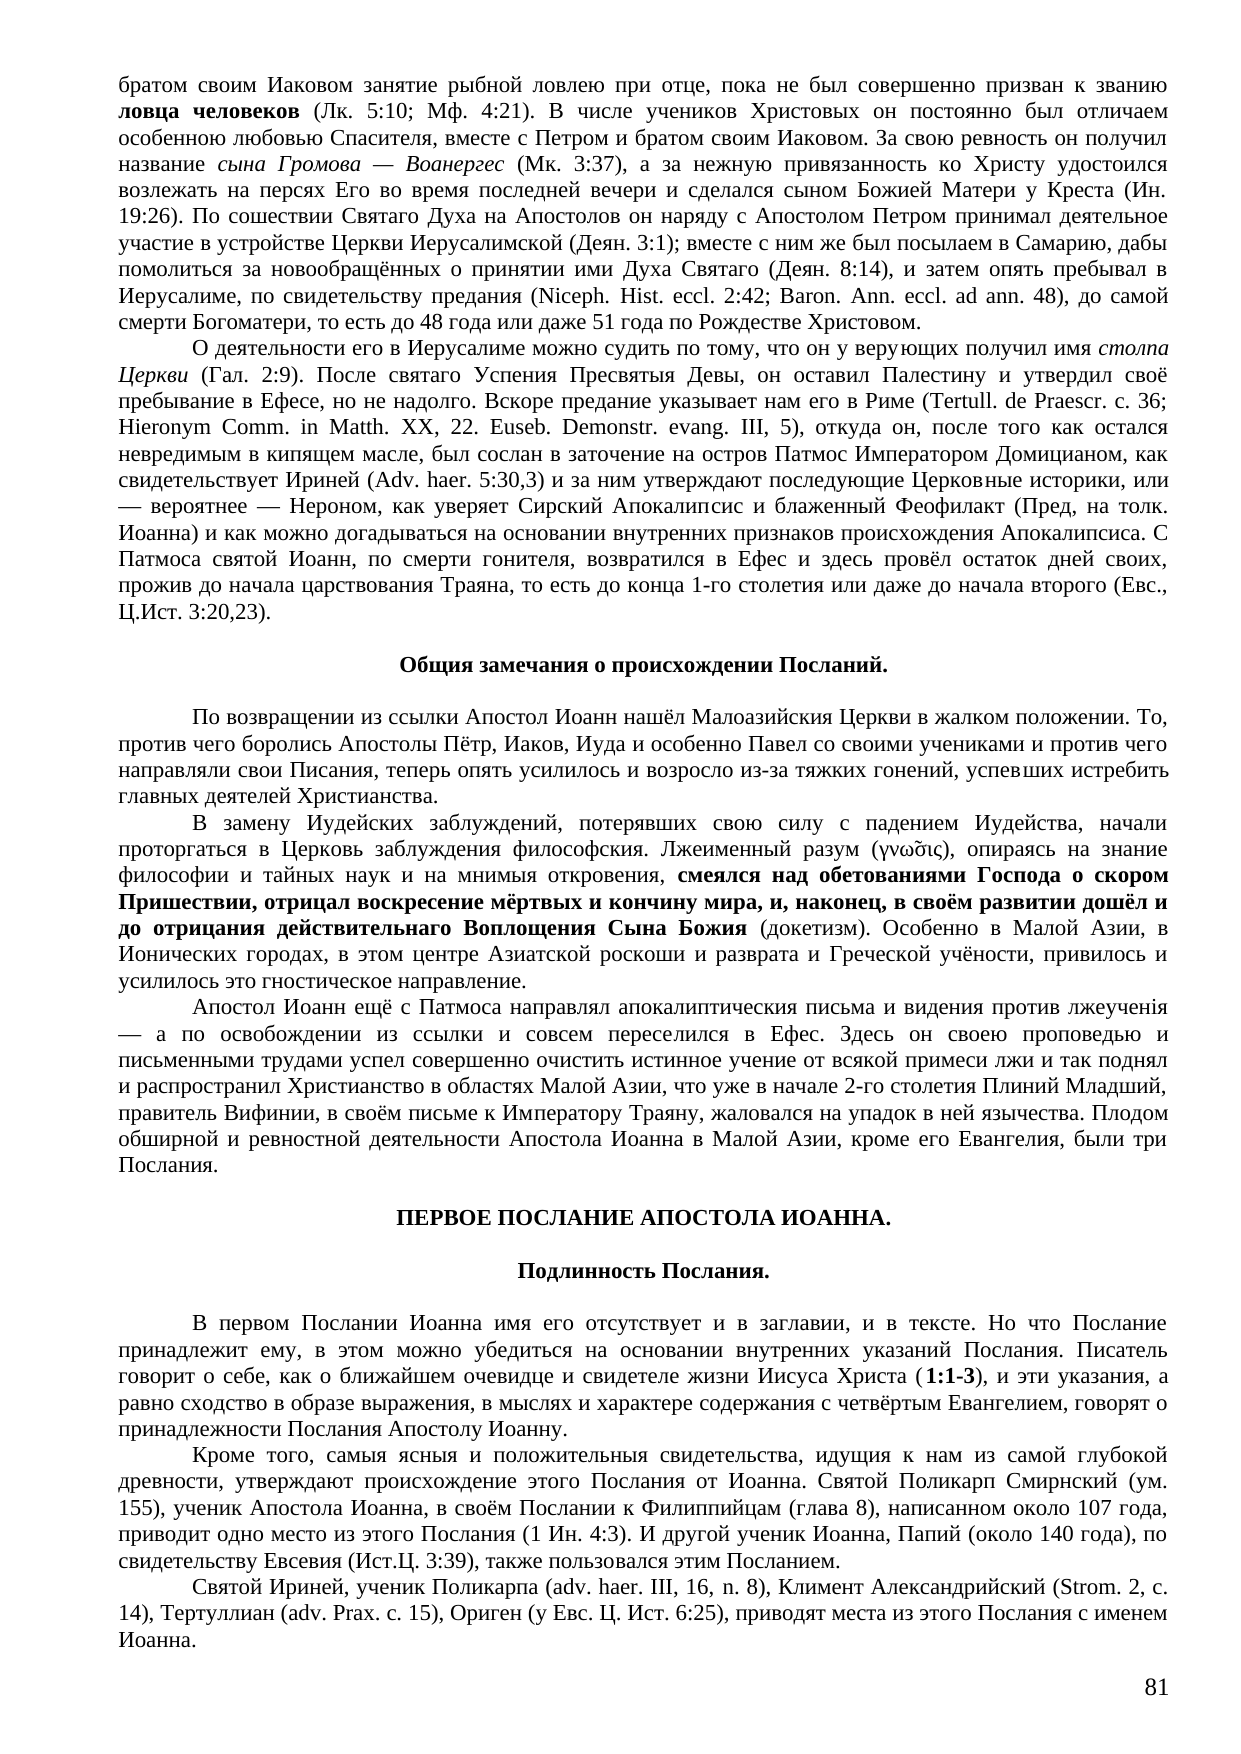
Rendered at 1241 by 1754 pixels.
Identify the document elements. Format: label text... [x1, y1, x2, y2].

text Апостол Иоанн ещё с Патмоса направлял апокалиптическия письма и видения против лжеученія — а по освобождении из ссылки и совсем пересе­лился в Ефес. Здесь он своею проповедью и письменными трудами успел совершенно очистить истинное учение от всякой примеси лжи и так поднял и распространил Христианство в областях Малой Азии, что уже в начале 2-го столетия Плиний Младший, правитель Вифинии, в своём письме к Им­ператору Траяну, жаловался на упадок в ней язычества. Плодом обширной и ревностной деятельности Апостола Иоанна в Малой Азии, кроме его Евангелия, были три Послания. [118, 993, 1169, 1178]
text братом своим Иаковом занятие рыбной ловлею при отце, пока не был совершенно призван к званию ловца человеков (Лк. 5:10; Мф. 4:21). В числе учеников Христовых он постоянно был отличаем особенною любовью Спасителя, вместе с Петром и братом своим Иаковом. За свою ревность он получил название сына Громова — Воанергес (Мк. 3:37), а за нежную привязанность ко Христу удостоился возлежать на персях Его во время последней вечери и сделался сыном Божией Матери у Креста (Ин. 19:26). По сошествии Святаго Духа на Апостолов он наряду с Апостолом Петром принимал деятельное участие в устройстве Церкви Иерусалимской (Деян. 3:1); вместе с ним же был посылаем в Самарию, дабы помолиться за новообращённых о принятии ими Духа Святаго (Деян. 8:14), и затем опять пребывал в Иерусалиме, по свидетельству предания (Niceph. Hist. eccl. 2:42; Baron. Ann. eccl. ad ann. 48), до самой смерти Богоматери, то есть до 48 года или даже 51 года по Рождестве Христовом. [118, 71, 1169, 334]
text В первом Послании Иоанна имя его отсутствует и в заглавии, и в тексте. Но что Послание принадлежит ему, в этом можно убедиться на основании внутренних указаний Послания. Писатель говорит о себе, как о ближайшем очевидце и свидетеле жизни Иисуса Христа (1:1-3), и эти указания, а равно сходство в образе выражения, в мыслях и характере содержания с четвёртым Евангелием, говорят о принадлежности Послания Апостолу Иоанну. [118, 1309, 1169, 1441]
text Общия замечания о происхождении Посланий. [118, 651, 1169, 677]
text В замену Иудейских заблуждений, потерявших свою силу с падением Иудейства, начали проторгаться в Церковь заблуждения философския. Лжеименный разум (γνω̃σις), опираясь на знание философии и тайных наук и на мнимыя откровения, смеялся над обетованиями Господа о скором Пришествии, отрицал воскресение мёртвых и кончину мира, и, наконец, в своём развитии дошёл и до отрицания действительнаго Воплощения Сына Божия (докетизм). Особенно в Малой Азии, в Ионических городах, в этом центре Азиатской роскоши и разврата и Греческой учёности, привилось и усилилось это гно­стическое направление. [118, 809, 1169, 993]
text О деятельности его в Иерусалиме можно судить по тому, что он у веру­ющих получил имя столпа Церкви (Гал. 2:9). После святаго Успения Пресвятыя Девы, он оставил Палестину и утвердил своё пребывание в Ефесе, но не надолго. Вскоре предание указывает нам его в Риме (Tertull. de Praescr. с. 36; Hieronym Comm. in Matth. XX, 22. Euseb. Demonstr. evang. III, 5), откуда он, после того как остался невредимым в кипящем масле, был сослан в заточение на остров Патмос Императором Домицианом, как свидетель­ствует Ириней (Adv. haer. 5:30,3) и за ним утверждают последующие Церков­ные историки, или — вероятнее — Нероном, как уверяет Сирский Апокалип­сис и блаженный Феофилакт (Пред, на толк. Иоанна) и как можно догады­ваться на основании внутренних признаков происхождения Апокалипсиса. С Патмоса святой Иоанн, по смерти гонителя, возвратился в Ефес и здесь провёл остаток дней своих, прожив до начала царствования Траяна, то есть до конца 1-го столетия или даже до начала второго (Евс., Ц.Ист. 3:20,23). [118, 334, 1169, 624]
text По возвращении из ссылки Апостол Иоанн нашёл Малоазийския Церкви в жалком положении. То, против чего боролись Апостолы Пётр, Иаков, Иуда и особенно Павел со своими учениками и против чего направляли свои Писания, теперь опять усилилось и возросло из-за тяжких гонений, успев­ших истребить главных деятелей Христианства. [118, 703, 1169, 809]
text Подлинность Послания. [118, 1257, 1169, 1283]
text Святой Ириней, ученик Поликарпа (adv. haer. III, 16, n. 8), Климент Александрийский (Strom. 2, с. 14), Тертуллиан (adv. Prax. с. 15), Ориген (у Евс. Ц. Ист. 6:25), приводят места из этого Послания с именем Иоанна. [118, 1573, 1169, 1652]
text Первое Послание Апостола Иоанна. [118, 1204, 1169, 1230]
text Кроме того, самыя ясныя и положительныя свидетельства, идущия к нам из самой глубокой древности, утверждают происхождение этого Послания от Иоанна. Святой Поликарп Смирнский (ум. 155), ученик Апостола Иоанна, в своём Послании к Филиппийцам (глава 8), написанном около 107 года, приводит одно место из этого Послания (1 Ин. 4:3). И другой ученик Иоанна, Папий (около 140 года), по свидетельству Евсевия (Ист.Ц. 3:39), также пользо­вался этим Посланием. [118, 1441, 1169, 1573]
